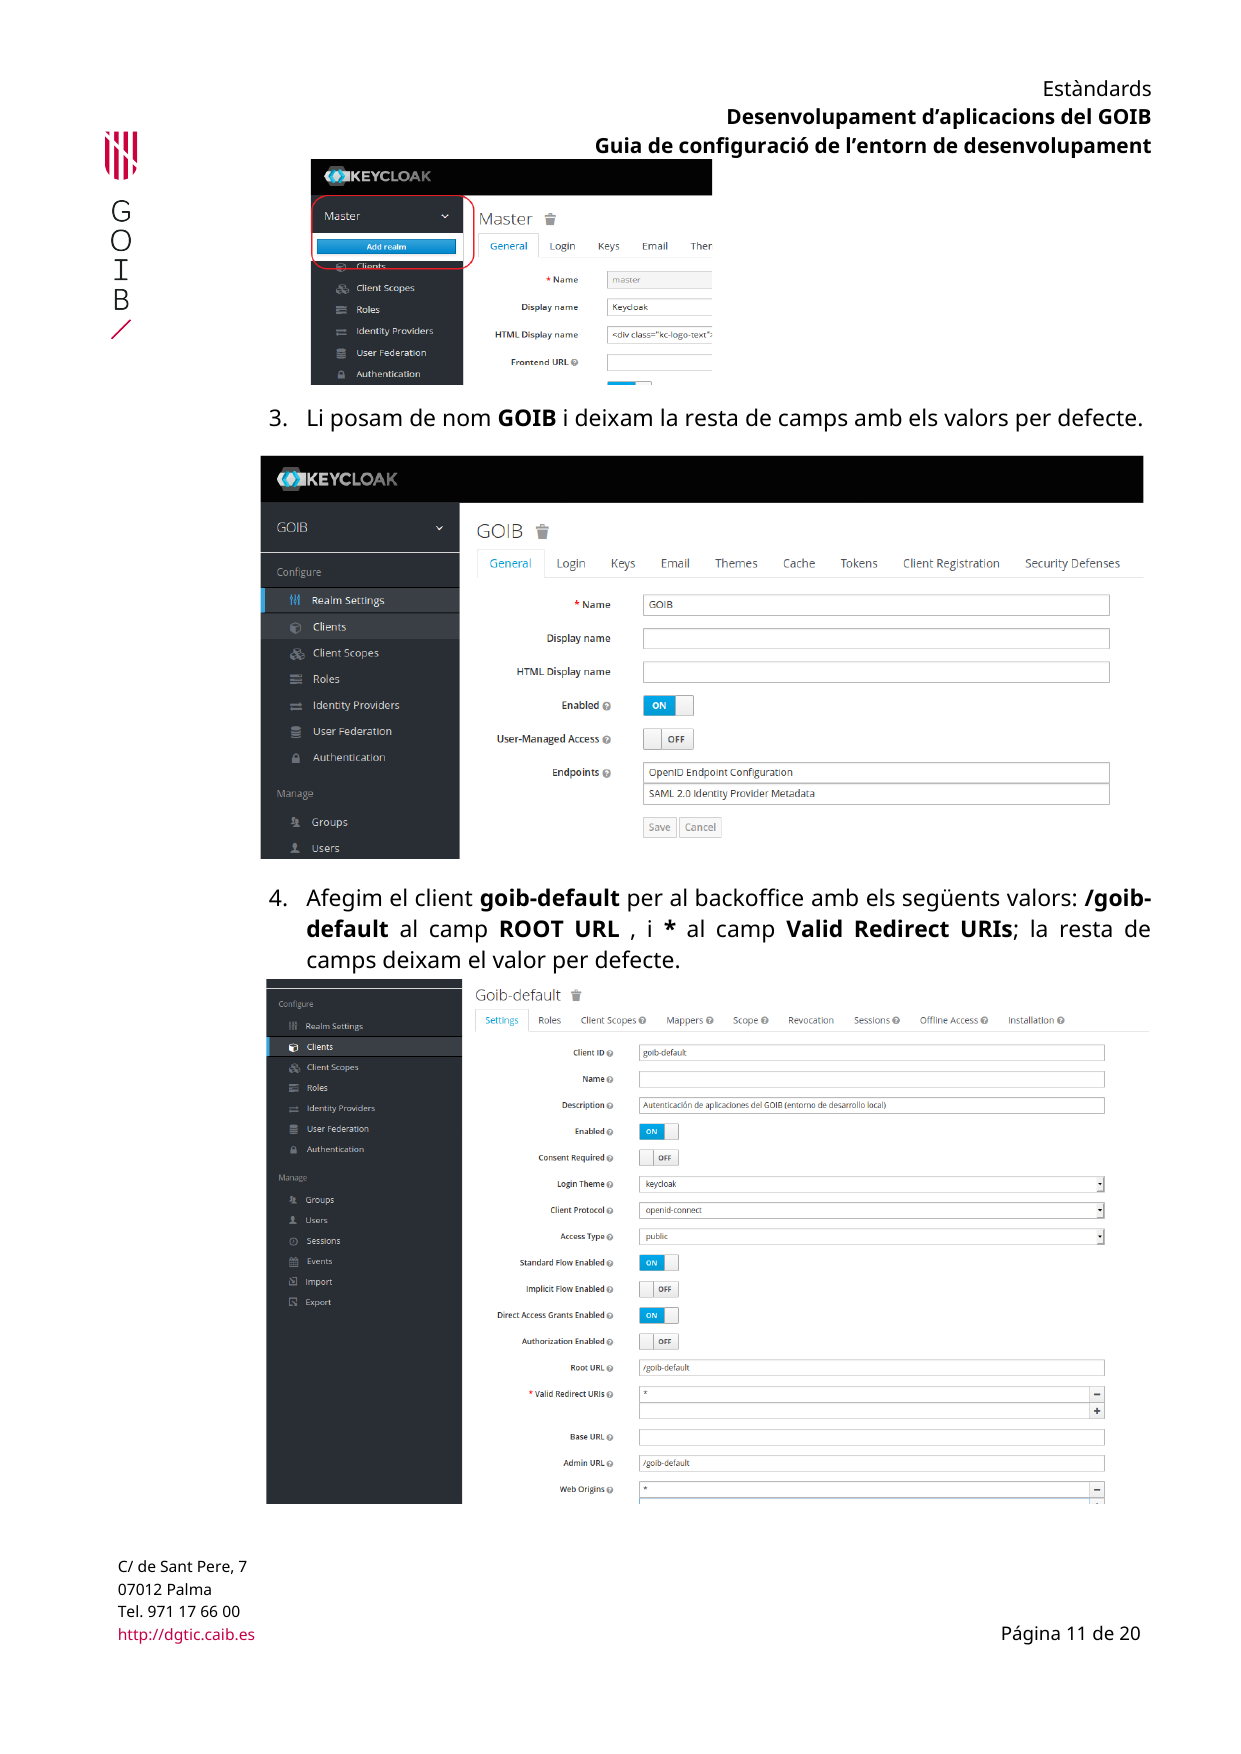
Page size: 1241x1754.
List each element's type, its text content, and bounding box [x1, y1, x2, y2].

picture [266, 979, 1150, 1504]
list Afegim el client goib-default per al backoffice amb els següents valors: /goib-default al camp ROOT URL , i * al camp Valid Redirect URIs; la resta de camps deixam el valor per defecte. [269, 445, 1152, 975]
picture [76, 108, 166, 370]
list Li posam de nom GOIB i deixam la resta de camps amb els valors per defecte. [269, 385, 1152, 433]
picture [310, 159, 713, 385]
picture [260, 455, 1144, 859]
